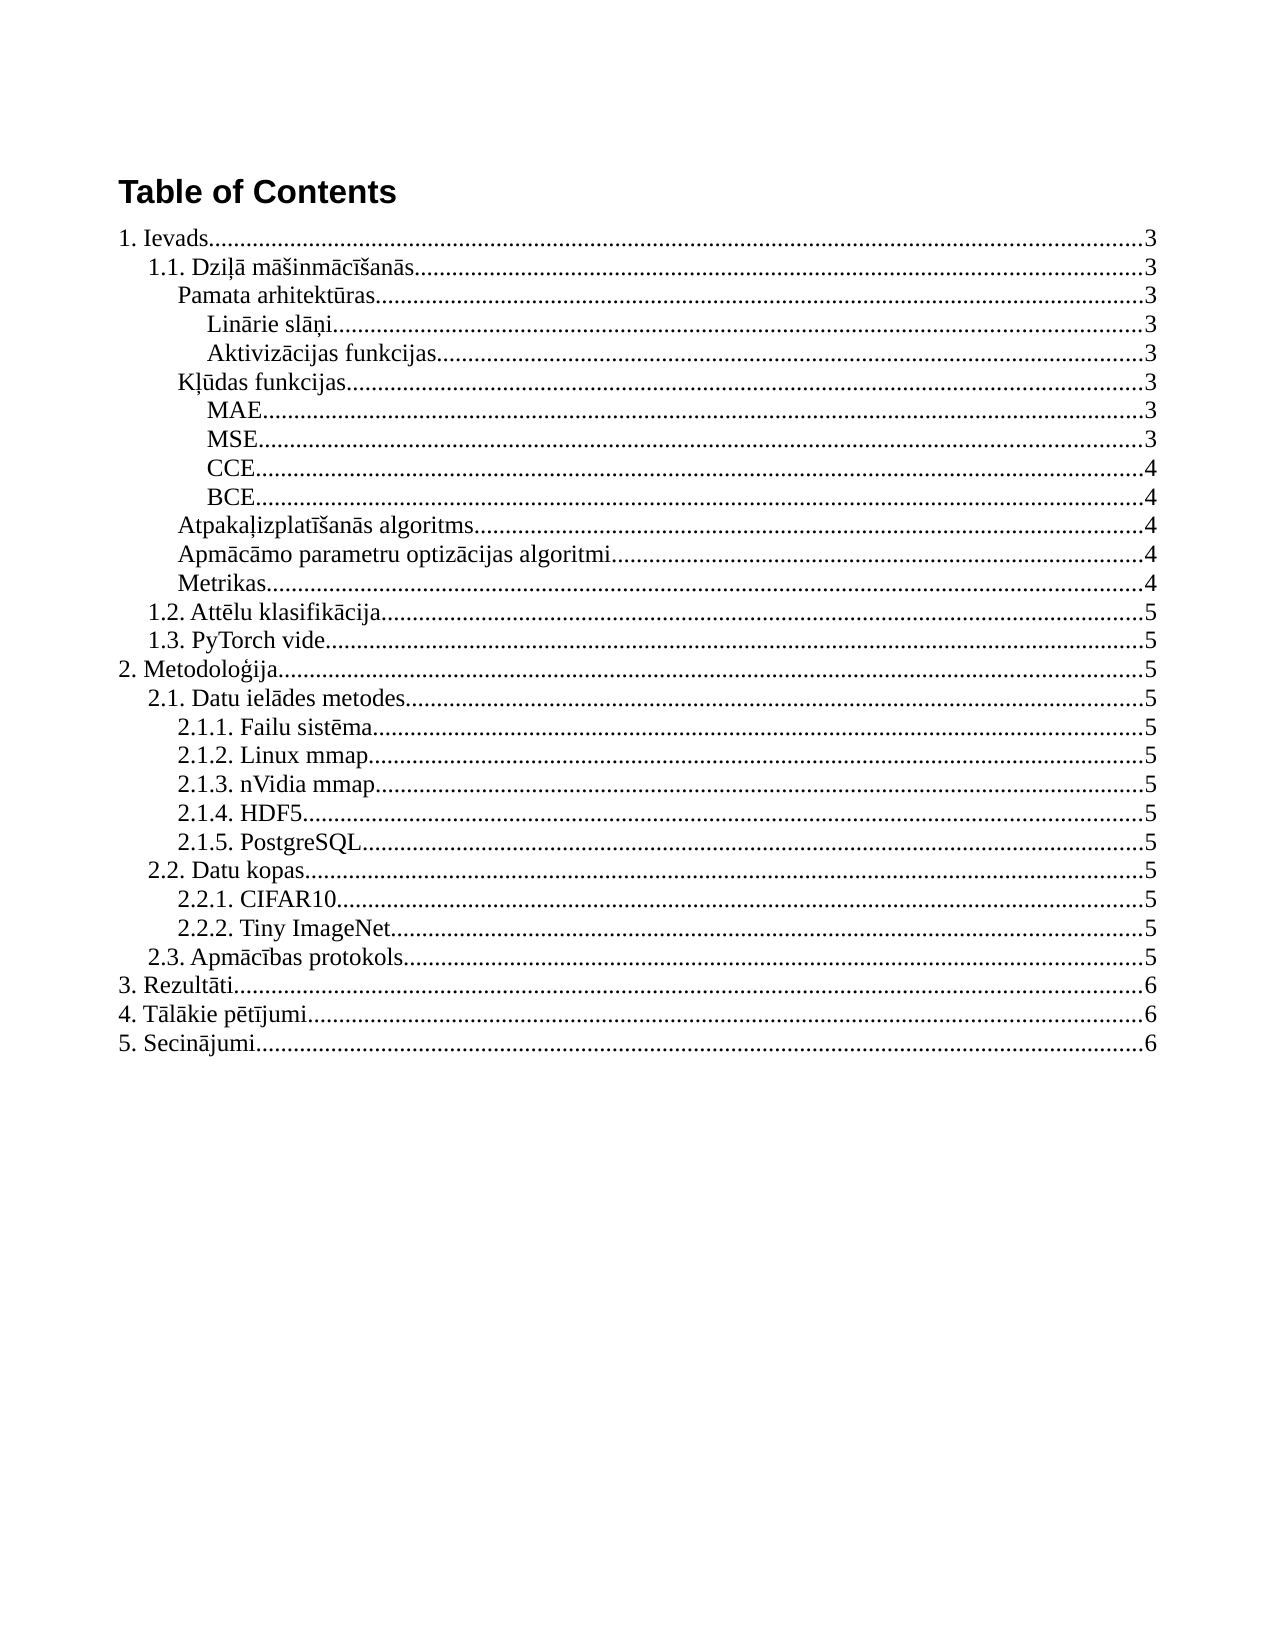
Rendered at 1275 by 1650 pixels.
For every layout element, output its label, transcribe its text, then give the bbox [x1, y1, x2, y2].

text 2.1.1. Failu sistēma 5 [177, 712, 1157, 740]
text 1.1. Dziļā māšinmācīšanās 3 [148, 252, 1157, 280]
text Atpakaļizplatīšanās algoritms 4 [177, 510, 1157, 539]
text 2.2. Datu kopas 5 [148, 855, 1157, 884]
text 2.1. Datu ielādes metodes 5 [148, 683, 1157, 712]
text 2.1.3. nVidia mmap 5 [177, 769, 1157, 798]
text BCE 4 [207, 482, 1157, 510]
text 2.2.2. Tiny ImageNet 5 [177, 913, 1157, 942]
text 4. Tālākie pētījumi 6 [118, 999, 1157, 1028]
text Kļūdas funkcijas 3 [177, 367, 1157, 395]
text 2.2.1. CIFAR10 5 [177, 884, 1157, 913]
text Metrikas 4 [177, 568, 1157, 597]
text 2.1.4. HDF5 5 [177, 798, 1157, 827]
text Apmācāmo parametru optizācijas algoritmi 4 [177, 539, 1157, 568]
text 2.1.2. Linux mmap 5 [177, 740, 1157, 769]
text MAE 3 [207, 395, 1157, 424]
text 2.3. Apmācības protokols 5 [148, 942, 1157, 970]
subtitle Table of Contents [118, 172, 1157, 210]
text Linārie slāņi 3 [207, 309, 1157, 338]
text Pamata arhitektūras 3 [177, 280, 1157, 309]
text 5. Secinājumi 6 [118, 1028, 1157, 1057]
text 2.1.5. PostgreSQL 5 [177, 827, 1157, 855]
text MSE 3 [207, 424, 1157, 453]
text 1.2. Attēlu klasifikācija 5 [148, 597, 1157, 625]
text 3. Rezultāti 6 [118, 970, 1157, 999]
text CCE 4 [207, 453, 1157, 482]
text 2. Metodoloģija 5 [118, 654, 1157, 683]
text 1.3. PyTorch vide 5 [148, 625, 1157, 654]
text 1. Ievads 3 [118, 223, 1157, 252]
text Aktivizācijas funkcijas 3 [207, 338, 1157, 367]
